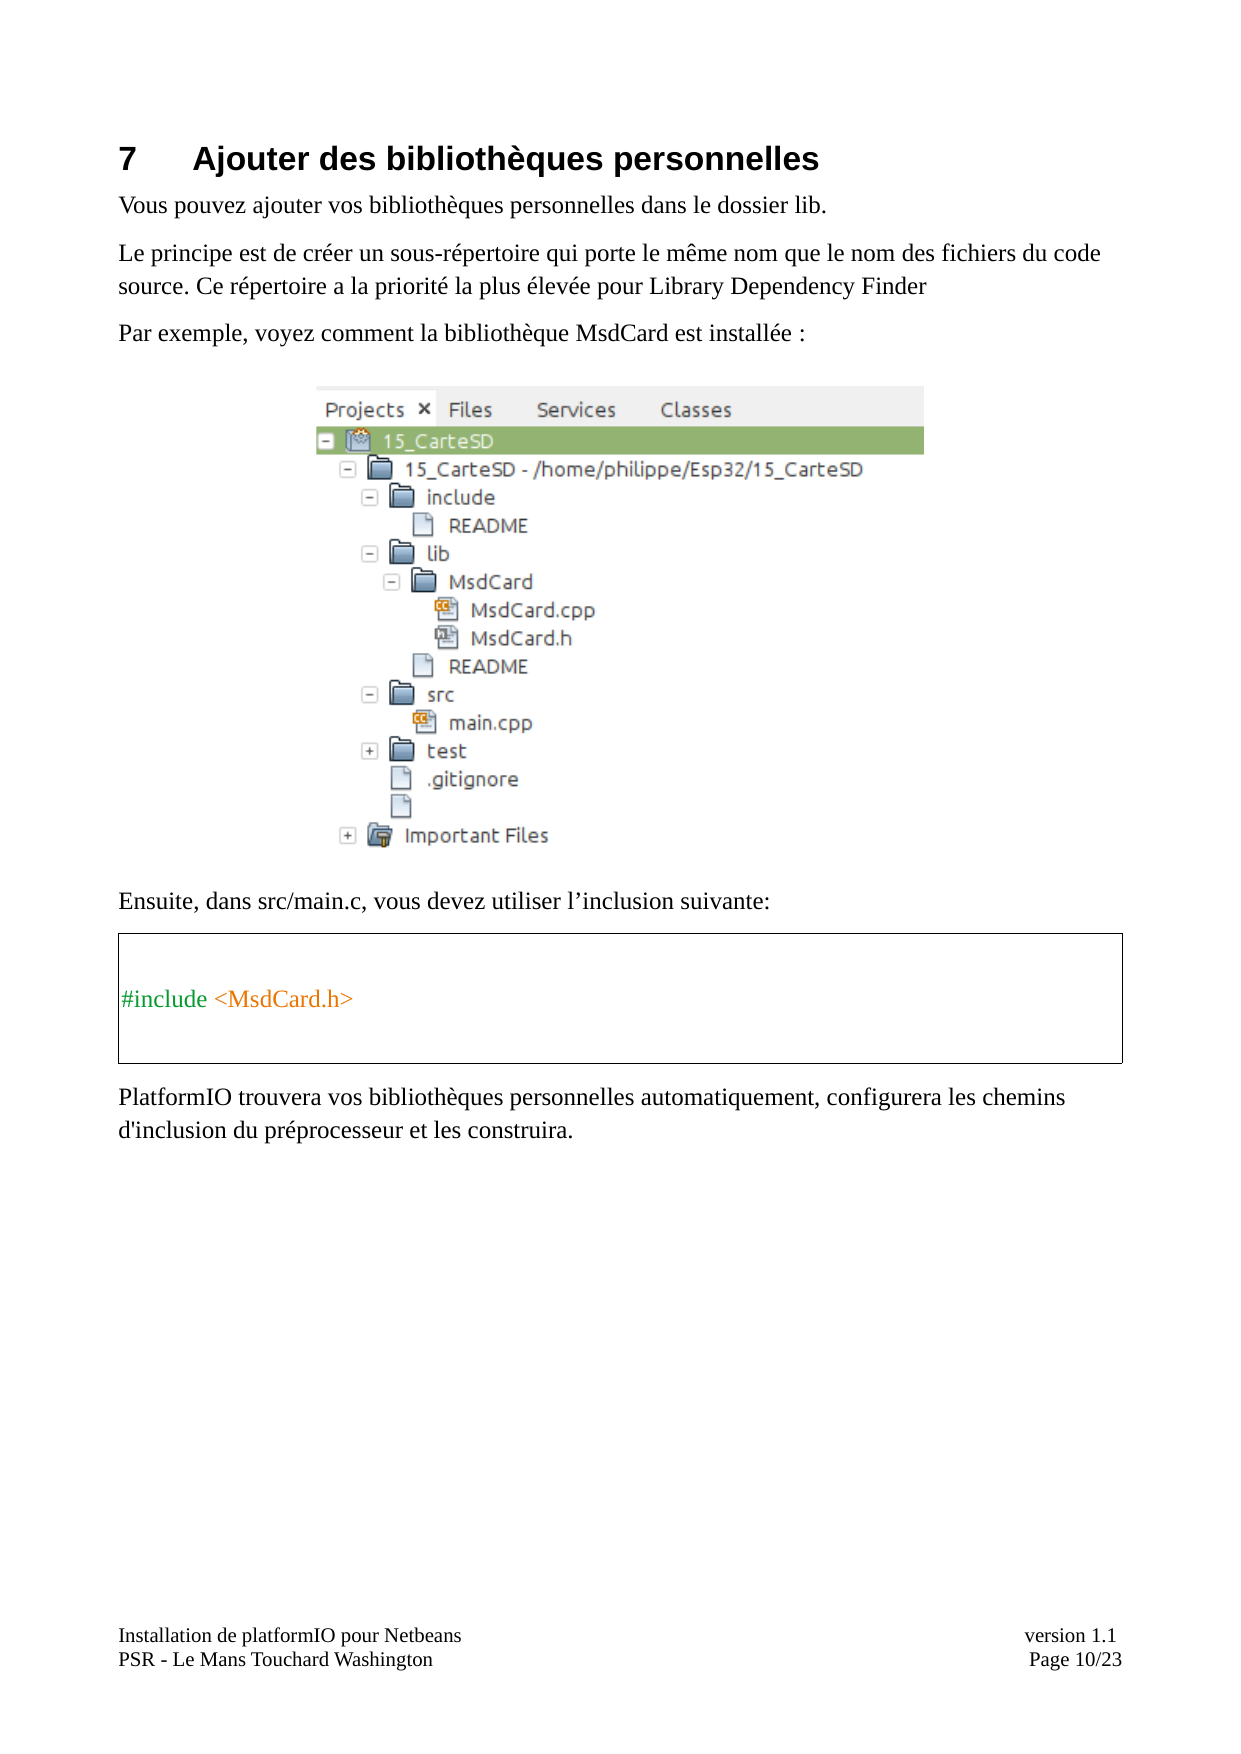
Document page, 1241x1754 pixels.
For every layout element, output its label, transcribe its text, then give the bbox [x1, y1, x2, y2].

text Par exemple, voyez comment la bibliothèque MsdCard est installée : [118, 318, 1122, 347]
text Vous pouvez ajouter vos bibliothèques personnelles dans le dossier lib. [118, 190, 1122, 219]
text PlatformIO trouvera vos bibliothèques personnelles automatiquement, configurera les chemins d'inclusion du préprocesseur et les construira. [118, 1082, 1122, 1144]
picture [316, 386, 924, 882]
subtitle Ajouter des bibliothèques personnelles [118, 139, 1122, 178]
text #include <MsdCard.h> [119, 981, 1122, 1013]
text Ensuite, dans src/main.c, vous devez utiliser l’inclusion suivante: [118, 366, 1122, 914]
text Le principe est de créer un sous-répertoire qui porte le même nom que le nom des fichiers du code source. Ce répertoire a la priorité la plus élevée pour Library Dependency Finder [118, 238, 1122, 299]
